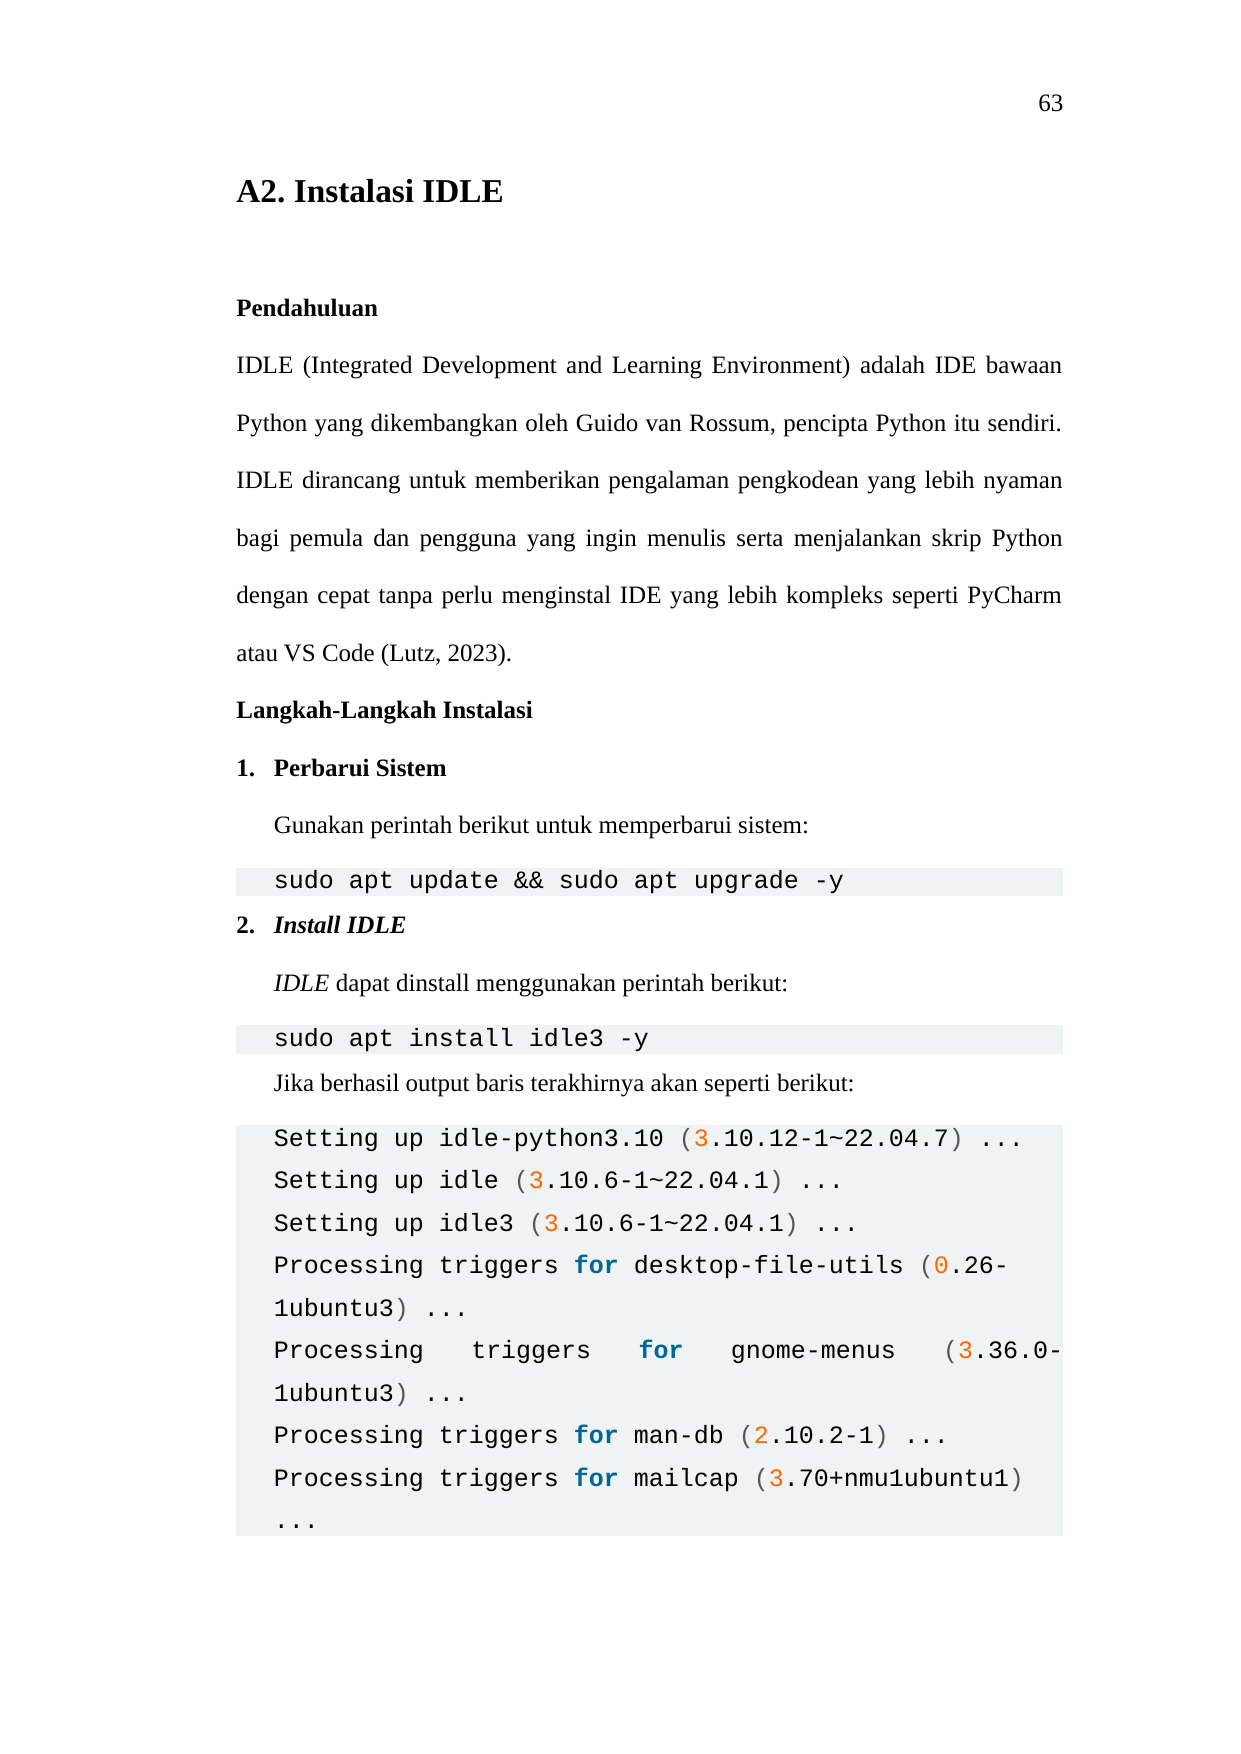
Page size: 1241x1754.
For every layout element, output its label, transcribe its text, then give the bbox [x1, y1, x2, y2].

text Processing triggers for mailcap (3.70+nmu1ubuntu1) [236, 1465, 1063, 1494]
text Processing triggers for man-db (2.10.2-1) ... [236, 1423, 1063, 1451]
list sudo apt update && sudo apt upgrade -y [236, 868, 1063, 896]
text Setting up idle3 (3.10.6-1~22.04.1) ... [236, 1210, 1063, 1239]
text Pendahuluan [236, 293, 1063, 322]
subtitle A2. Instalasi IDLE [236, 172, 1063, 210]
text Langkah-Langkah Instalasi [236, 695, 1063, 724]
text Setting up idle (3.10.6-1~22.04.1) ... [236, 1168, 1063, 1196]
list IDLE dapat dinstall menggunakan perintah berikut: [236, 968, 1063, 997]
text Processing triggers for desktop-file-utils (0.26- [236, 1253, 1063, 1281]
list Perbarui Sistem [236, 753, 1063, 782]
text IDLE (Integrated Development and Learning Environment) adalah IDE bawaan Python yang dikembangkan oleh Guido van Rossum, pencipta Python itu sendiri. IDLE dirancang untuk memberikan pengalaman pengkodean yang lebih nyaman bagi pemula dan pengguna yang ingin menulis serta menjalankan skrip Python dengan cepat tanpa perlu menginstal IDE yang lebih kompleks seperti PyCharm atau VS Code (Lutz, 2023). [236, 350, 1063, 667]
text ... [236, 1508, 1063, 1536]
list Jika berhasil output baris terakhirnya akan seperti berikut: [236, 1068, 1063, 1097]
list Install IDLE [236, 910, 1063, 939]
list sudo apt install idle3 -y [236, 1025, 1063, 1054]
text Setting up idle-python3.10 (3.10.12-1~22.04.7) ... [236, 1125, 1063, 1154]
text Processing triggers for gnome-menus (3.36.0-1ubuntu3) ... [236, 1338, 1063, 1409]
text 1ubuntu3) ... [236, 1295, 1063, 1324]
list Gunakan perintah berikut untuk memperbarui sistem: [236, 810, 1063, 839]
